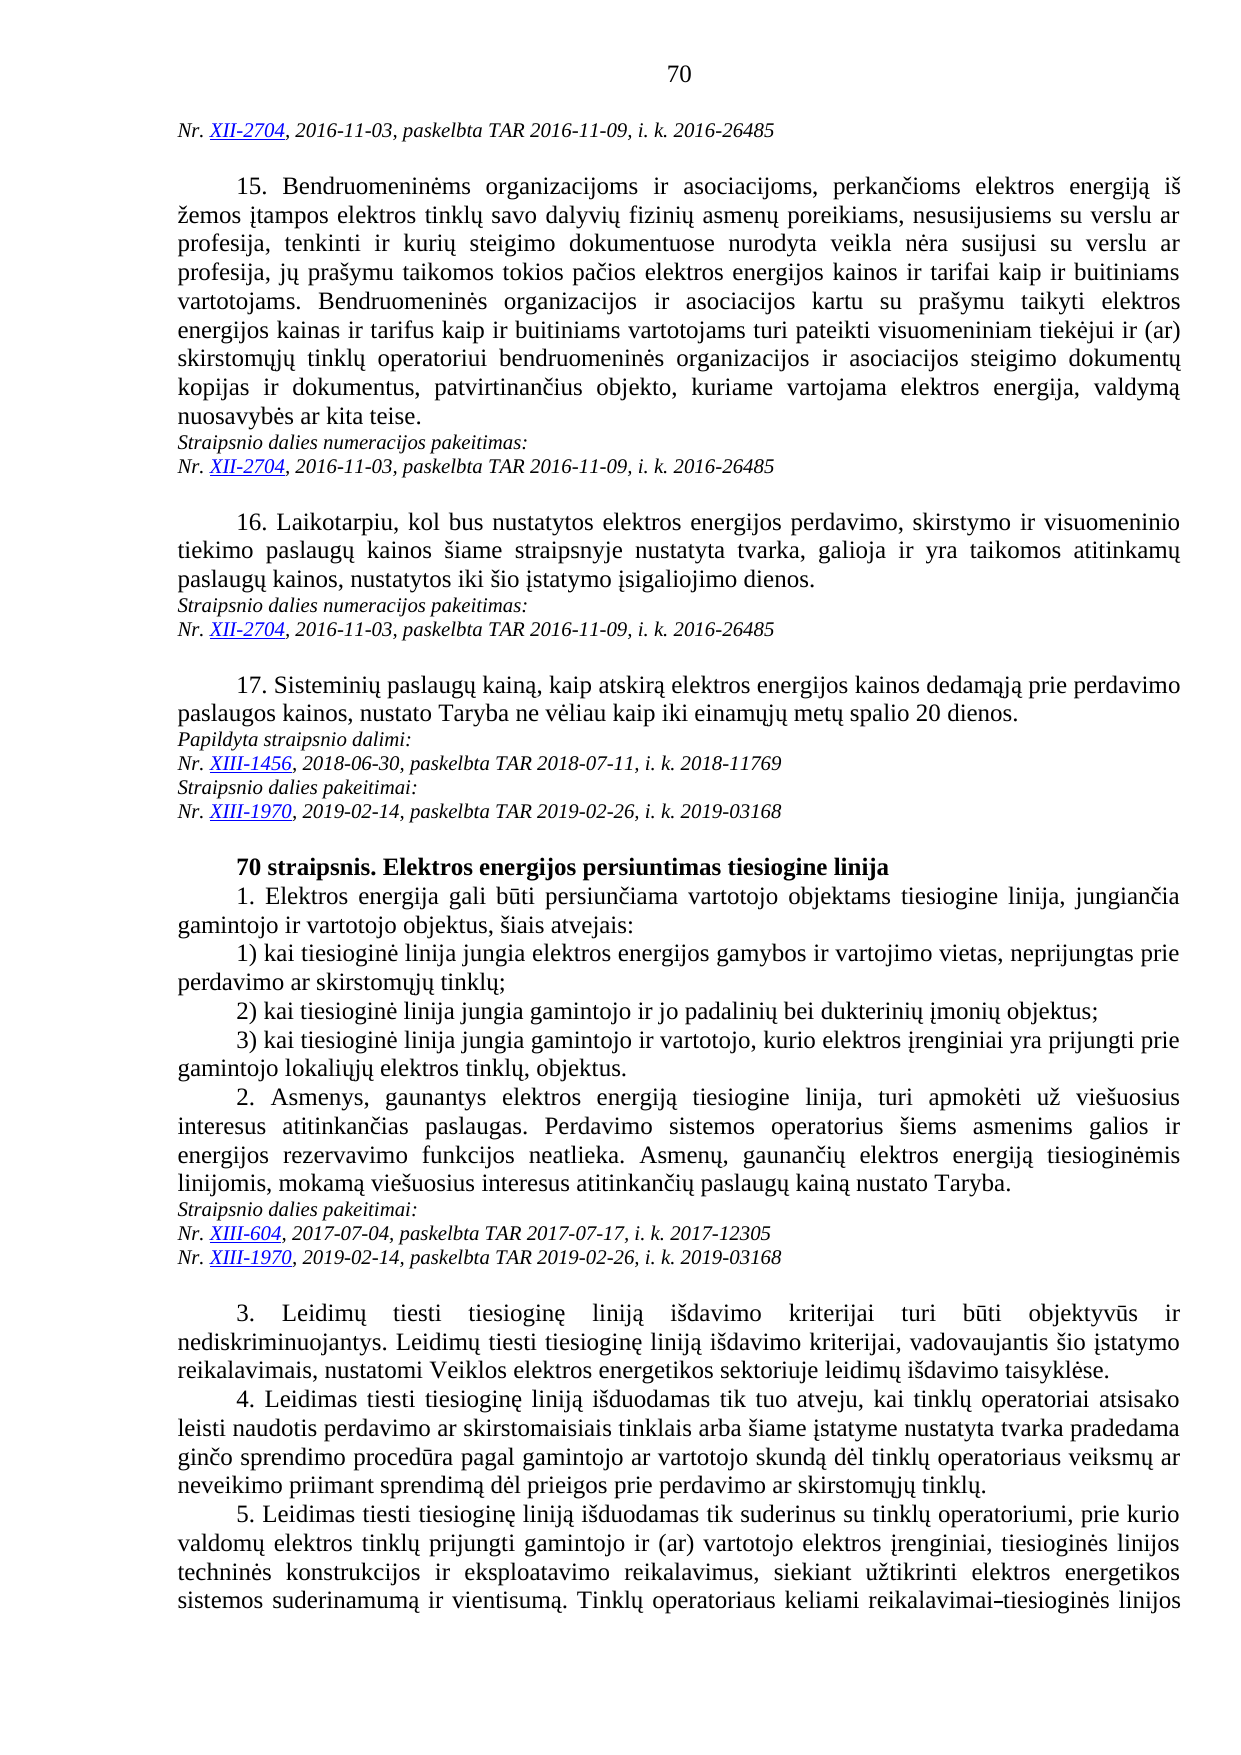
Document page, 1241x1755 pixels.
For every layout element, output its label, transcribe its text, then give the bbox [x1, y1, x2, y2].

text Straipsnio dalies numeracijos pakeitimas: [177, 430, 1181, 454]
text 4. Leidimas tiesti tiesioginę liniją išduodamas tik tuo atveju, kai tinklų operatoriai atsisako leisti naudotis perdavimo ar skirstomaisiais tinklais arba šiame įstatyme nustatyta tvarka pradedama ginčo sprendimo procedūra pagal gamintojo ar vartotojo skundą dėl tinklų operatoriaus veiksmų ar neveikimo priimant sprendimą dėl prieigos prie perdavimo ar skirstomųjų tinklų. [177, 1384, 1181, 1499]
text 2) kai tiesioginė linija jungia gamintojo ir jo padalinių bei dukterinių įmonių objektus; [177, 996, 1181, 1025]
text 2. Asmenys, gaunantys elektros energiją tiesiogine linija, turi apmokėti už viešuosius interesus atitinkančias paslaugas. Perdavimo sistemos operatorius šiems asmenims galios ir energijos rezervavimo funkcijos neatlieka. Asmenų, gaunančių elektros energiją tiesioginėmis linijomis, mokamą viešuosius interesus atitinkančių paslaugų kainą nustato Taryba. [177, 1082, 1181, 1197]
text 1) kai tiesioginė linija jungia elektros energijos gamybos ir vartojimo vietas, neprijungtas prie perdavimo ar skirstomųjų tinklų; [177, 938, 1181, 996]
text 70 straipsnis. Elektros energijos persiuntimas tiesiogine linija [177, 852, 1181, 881]
text Nr. XII-2704, 2016-11-03, paskelbta TAR 2016-11-09, i. k. 2016-26485 [177, 454, 1181, 478]
text 1. Elektros energija gali būti persiunčiama vartotojo objektams tiesiogine linija, jungiančia gamintojo ir vartotojo objektus, šiais atvejais: [177, 881, 1181, 938]
text 3. Leidimų tiesti tiesioginę liniją išdavimo kriterijai turi būti objektyvūs ir nediskriminuojantys. Leidimų tiesti tiesioginę liniją išdavimo kriterijai, vadovaujantis šio įstatymo reikalavimais, nustatomi Veiklos elektros energetikos sektoriuje leidimų išdavimo taisyklėse. [177, 1298, 1181, 1384]
text Nr. XIII-1970, 2019-02-14, paskelbta TAR 2019-02-26, i. k. 2019-03168 [177, 1245, 1181, 1269]
text Straipsnio dalies pakeitimai: [177, 1197, 1181, 1221]
text Nr. XII-2704, 2016-11-03, paskelbta TAR 2016-11-09, i. k. 2016-26485 [177, 118, 1181, 142]
text Nr. XIII-1456, 2018-06-30, paskelbta TAR 2018-07-11, i. k. 2018-11769 [177, 751, 1181, 775]
text Papildyta straipsnio dalimi: [177, 727, 1181, 751]
text Nr. XIII-604, 2017-07-04, paskelbta TAR 2017-07-17, i. k. 2017-12305 [177, 1221, 1181, 1245]
text Nr. XII-2704, 2016-11-03, paskelbta TAR 2016-11-09, i. k. 2016-26485 [177, 617, 1181, 641]
text Straipsnio dalies numeracijos pakeitimas: [177, 593, 1181, 617]
text 3) kai tiesioginė linija jungia gamintojo ir vartotojo, kurio elektros įrenginiai yra prijungti prie gamintojo lokaliųjų elektros tinklų, objektus. [177, 1025, 1181, 1082]
text 17. Sisteminių paslaugų kainą, kaip atskirą elektros energijos kainos dedamąją prie perdavimo paslaugos kainos, nustato Taryba ne vėliau kaip iki einamųjų metų spalio 20 dienos. [177, 670, 1181, 727]
text Straipsnio dalies pakeitimai: [177, 775, 1181, 799]
text 15. Bendruomeninėms organizacijoms ir asociacijoms, perkančioms elektros energiją iš žemos įtampos elektros tinklų savo dalyvių fizinių asmenų poreikiams, nesusijusiems su verslu ar profesija, tenkinti ir kurių steigimo dokumentuose nurodyta veikla nėra susijusi su verslu ar profesija, jų prašymu taikomos tokios pačios elektros energijos kainos ir tarifai kaip ir buitiniams vartotojams. Bendruomeninės organizacijos ir asociacijos kartu su prašymu taikyti elektros energijos kainas ir tarifus kaip ir buitiniams vartotojams turi pateikti visuomeniniam tiekėjui ir (ar) skirstomųjų tinklų operatoriui bendruomeninės organizacijos ir asociacijos steigimo dokumentų kopijas ir dokumentus, patvirtinančius objekto, kuriame vartojama elektros energija, valdymą nuosavybės ar kita teise. [177, 171, 1181, 430]
text 5. Leidimas tiesti tiesioginę liniją išduodamas tik suderinus su tinklų operatoriumi, prie kurio valdomų elektros tinklų prijungti gamintojo ir (ar) vartotojo elektros įrenginiai, tiesioginės linijos techninės konstrukcijos ir eksploatavimo reikalavimus, siekiant užtikrinti elektros energetikos sistemos suderinamumą ir vientisumą. Tinklų operatoriaus keliami reikalavimai tiesioginės linijos [177, 1499, 1181, 1614]
text Nr. XIII-1970, 2019-02-14, paskelbta TAR 2019-02-26, i. k. 2019-03168 [177, 799, 1181, 823]
text 16. Laikotarpiu, kol bus nustatytos elektros energijos perdavimo, skirstymo ir visuomeninio tiekimo paslaugų kainos šiame straipsnyje nustatyta tvarka, galioja ir yra taikomos atitinkamų paslaugų kainos, nustatytos iki šio įstatymo įsigaliojimo dienos. [177, 507, 1181, 593]
